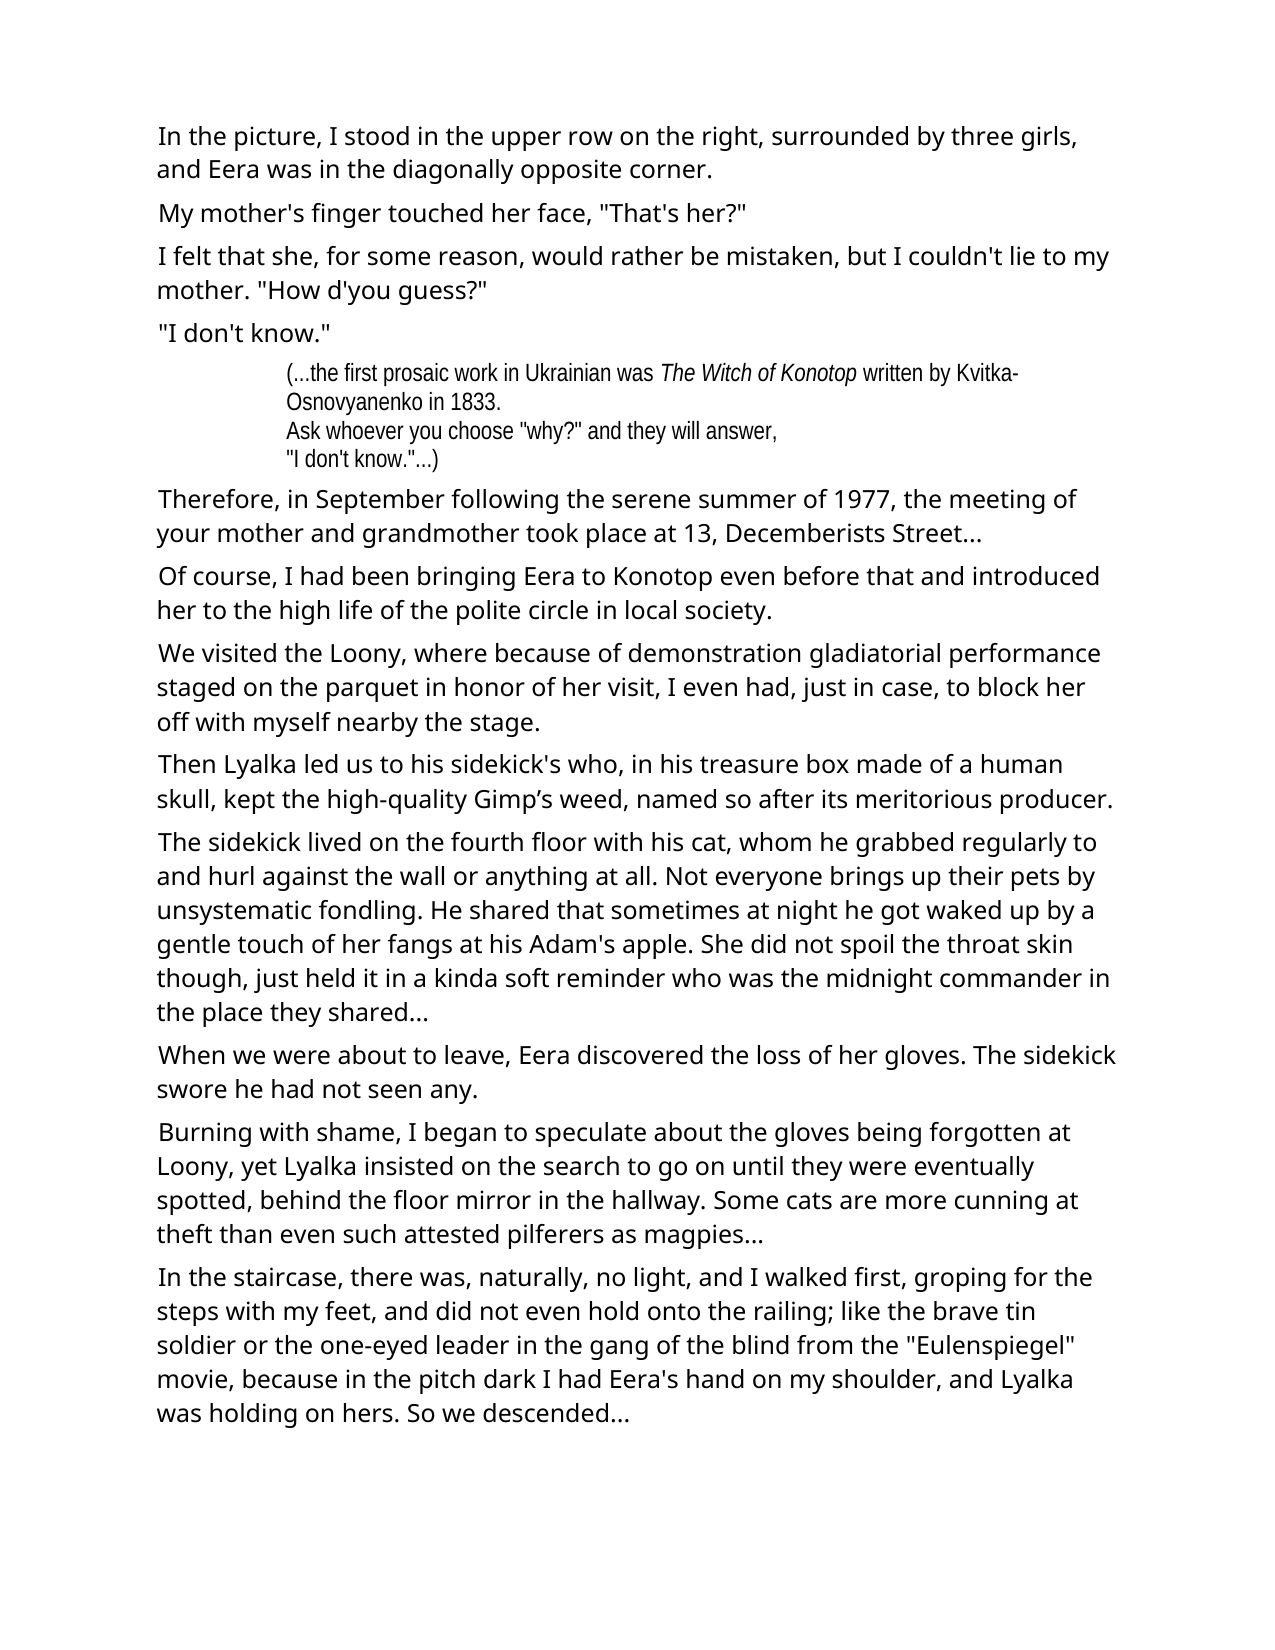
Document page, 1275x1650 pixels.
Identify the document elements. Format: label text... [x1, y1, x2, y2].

text I felt that she, for some reason, would rather be mistaken, but I couldn't lie to my mother. "How d'you guess?" [156, 238, 1118, 306]
text Then Lyalka led us to his sidekick's who, in his treasure box made of a human skull, kept the high-quality Gimp’s weed, named so after its meritorious producer. [156, 747, 1118, 815]
list "I don't know."...) [286, 444, 1118, 473]
text "I don't know." [156, 315, 1118, 349]
text In the staircase, there was, naturally, no light, and I walked first, groping for the steps with my feet, and did not even hold onto the railing; like the brave tin soldier or the one-eyed leader in the gang of the blind from the "Eulenspiegel" movie, because in the pitch dark I had Eera's hand on my shoulder, and Lyalka was holding on hers. So we descended... [156, 1260, 1118, 1430]
list (...the first prosaic work in Ukrainian was The Witch of Konotop written by Kvitka-Osnovyanenko in 1833. [286, 358, 1118, 416]
text When we were about to leave, Eera discovered the loss of her gloves. The sidekick swore he had not seen any. [156, 1038, 1118, 1106]
text Therefore, in September following the serene summer of 1977, the meeting of your mother and grandmother took place at 13, Decemberists Street... [156, 482, 1118, 550]
text We visited the Loony, where because of demonstration gladiatorial performance staged on the parquet in honor of her visit, I even had, just in case, to block her off with myself nearby the stage. [156, 636, 1118, 738]
text The sidekick lived on the fourth floor with his cat, whom he grabbed regularly to and hurl against the wall or anything at all. Not everyone brings up their pets by unsystematic fondling. He shared that sometimes at night he got waked up by a gentle touch of her fangs at his Adam's apple. She did not spoil the throat skin though, just held it in a kinda soft reminder who was the midnight commander in the place they shared... [156, 824, 1118, 1029]
text Burning with shame, I began to speculate about the gloves being forgotten at Loony, yet Lyalka insisted on the search to go on until they were eventually spotted, behind the floor mirror in the hallway. Some cats are more cunning at theft than even such attested pilferers as magpies... [156, 1115, 1118, 1251]
text My mother's finger touched her face, "That's her?" [156, 195, 1118, 229]
text Of course, I had been bringing Eera to Konotop even before that and introduced her to the high life of the polite circle in local society. [156, 559, 1118, 627]
text In the picture, I stood in the upper row on the right, surrounded by three girls, and Eera was in the diagonally opposite corner. [156, 118, 1118, 186]
list Ask whoever you choose "why?" and they will answer, [286, 416, 1118, 444]
